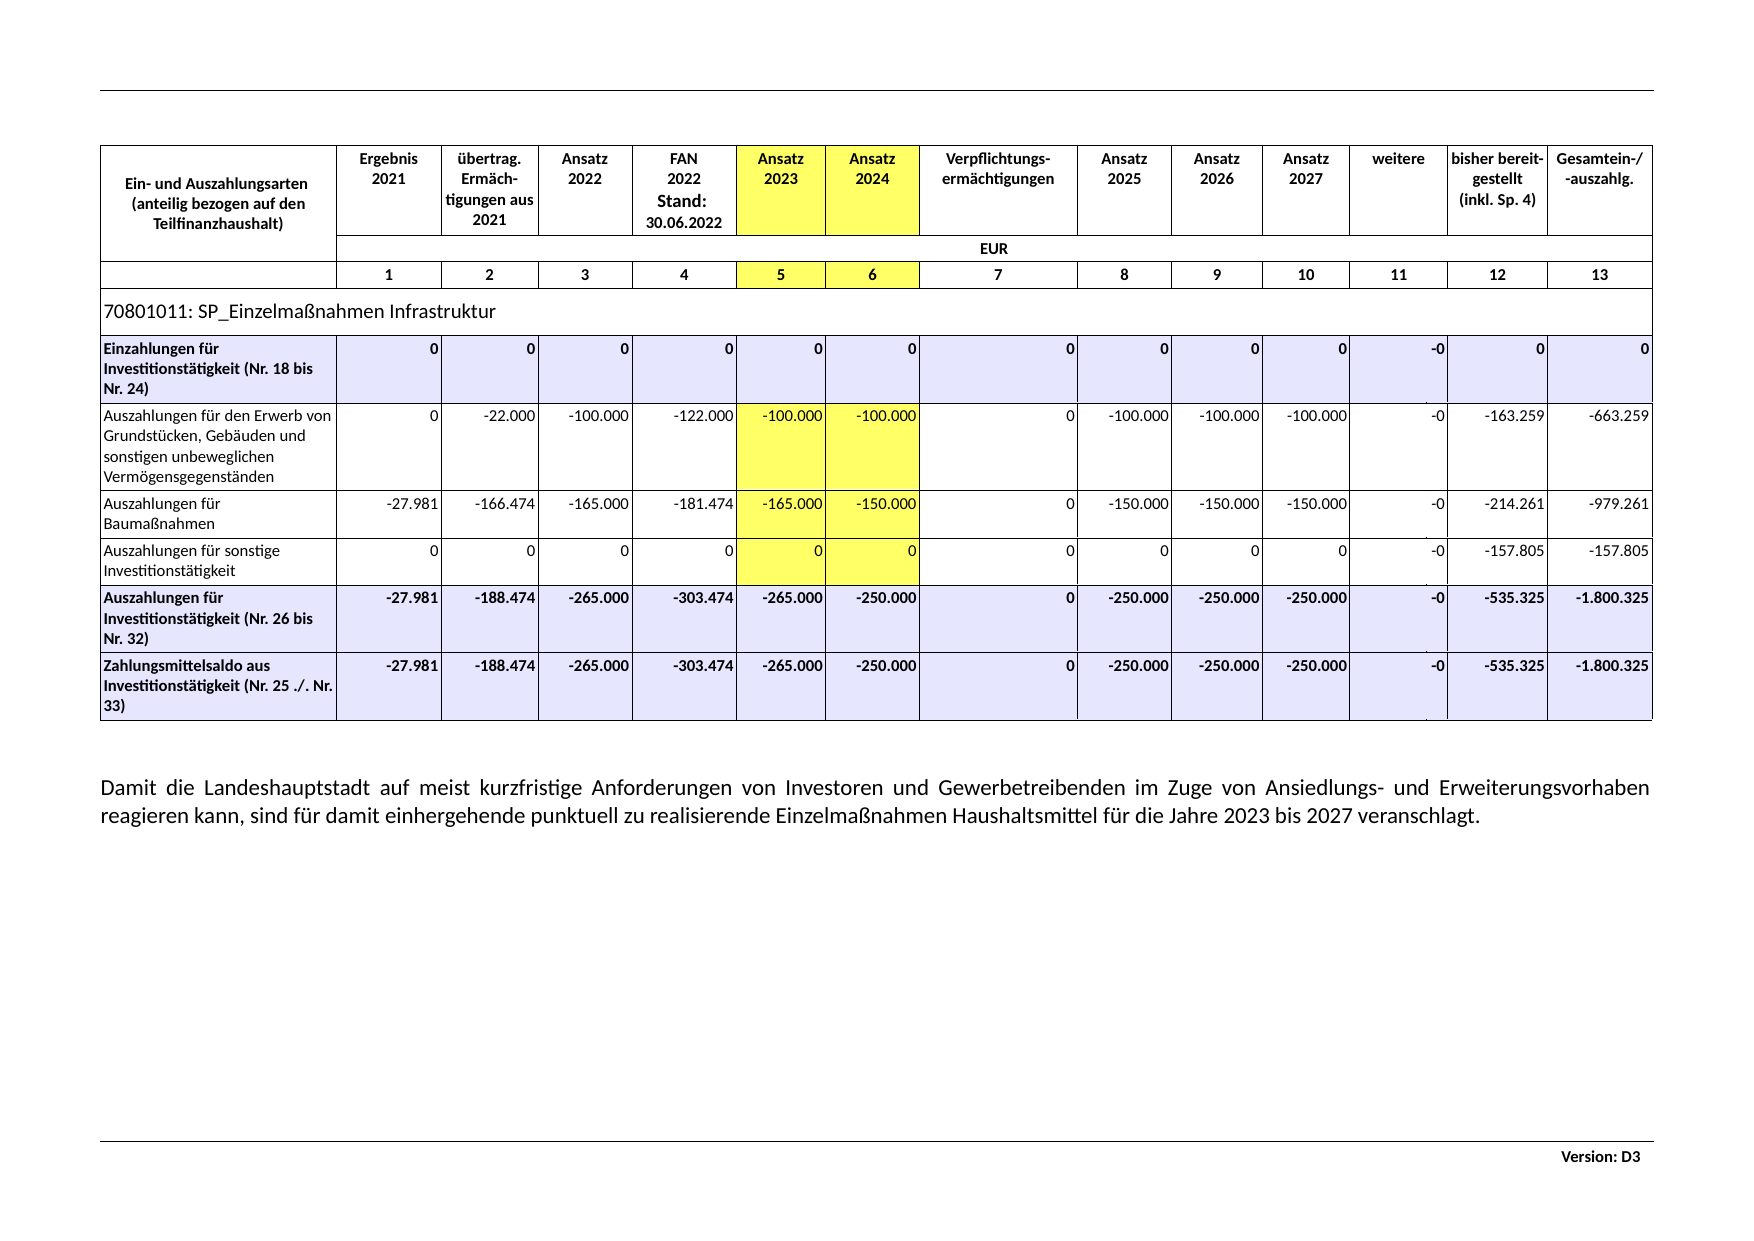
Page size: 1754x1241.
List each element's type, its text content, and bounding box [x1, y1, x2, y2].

table_cell Einzahlungen für Investitionstätigkeit (Nr. 18 bis Nr. 24) [101, 336, 336, 402]
table_header Ansatz 2022 [539, 146, 632, 235]
table_cell -0 [1350, 404, 1447, 489]
table_cell 0 [337, 336, 441, 402]
table_cell 0 [633, 539, 736, 584]
table_cell [101, 262, 336, 288]
table_cell 70801011: SP_Einzelmaßnahmen Infrastruktur [101, 289, 1652, 335]
table_cell -157.805 [1548, 539, 1652, 584]
table_cell 0 [920, 404, 1077, 489]
table_cell -303.474 [633, 653, 736, 719]
table_cell -265.000 [737, 653, 825, 719]
table_cell 0 [1448, 336, 1547, 402]
table_cell -150.000 [1172, 491, 1262, 537]
table_cell 6 [826, 262, 919, 288]
table_cell -181.474 [633, 491, 736, 537]
table_cell -0 [1350, 653, 1447, 719]
table_cell -250.000 [1172, 586, 1262, 651]
table_cell 3 [539, 262, 632, 288]
table_cell 0 [539, 539, 632, 584]
table_cell -163.259 [1448, 404, 1547, 489]
table_cell -166.474 [442, 491, 538, 537]
table_cell -214.261 [1448, 491, 1547, 537]
table_cell 0 [1263, 336, 1349, 402]
table_header Ansatz 2026 [1172, 146, 1262, 235]
table_cell Auszahlungen für sonstige Investitionstätigkeit [101, 539, 336, 584]
table_cell -265.000 [539, 653, 632, 719]
table_cell EUR [337, 236, 1652, 261]
table_header Gesamtein-/ -auszahlg. [1548, 146, 1652, 235]
table_cell -100.000 [539, 404, 632, 489]
table_cell -100.000 [1263, 404, 1349, 489]
table_cell -0 [1350, 491, 1447, 537]
table_cell 0 [826, 336, 919, 402]
table_cell 0 [539, 336, 632, 402]
table_cell Auszahlungen für den Erwerb von Grundstücken, Gebäuden und sonstigen unbeweglichen Vermögensgegenständen [101, 404, 336, 489]
table_cell Zahlungsmittelsaldo aus Investitionstätigkeit (Nr. 25 ./. Nr. 33) [101, 653, 336, 719]
table_cell -188.474 [442, 586, 538, 651]
table_cell -150.000 [1078, 491, 1171, 537]
table_cell 0 [920, 491, 1077, 537]
table_header Ansatz 2027 [1263, 146, 1349, 235]
table_cell -250.000 [826, 586, 919, 651]
table_cell -663.259 [1548, 404, 1652, 489]
table_cell -100.000 [826, 404, 919, 489]
table_cell -165.000 [737, 491, 825, 537]
table_cell -250.000 [1172, 653, 1262, 719]
table_cell 0 [337, 404, 441, 489]
table_cell -250.000 [1263, 586, 1349, 651]
table_cell 4 [633, 262, 736, 288]
table_cell -0 [1350, 586, 1447, 651]
table_cell 0 [826, 539, 919, 584]
table_cell 5 [737, 262, 825, 288]
table_cell -150.000 [826, 491, 919, 537]
text Damit die Landeshauptstadt auf meist kurzfristige Anforderungen von Investoren und Gewerbetreibenden im Zuge von Ansiedlungs- und Erweiterungsvorhaben reagieren kann, sind für damit einhergehende punktuell zu realisierende Einzelmaßnahmen Haushaltsmittel für die Jahre 2023 bis 2027 veranschlagt. [100, 773, 1653, 829]
table_cell 0 [737, 336, 825, 402]
table_cell -1.800.325 [1548, 586, 1652, 651]
table_cell -27.981 [337, 586, 441, 651]
table_cell -1.800.325 [1548, 653, 1652, 719]
table_cell -265.000 [539, 586, 632, 651]
table_cell 0 [920, 539, 1077, 584]
table_cell -165.000 [539, 491, 632, 537]
table_cell 13 [1548, 262, 1652, 288]
table_header FAN 2022 Stand: 30.06.2022 [633, 146, 736, 235]
table_cell -27.981 [337, 653, 441, 719]
table_cell 11 [1350, 262, 1447, 288]
table_cell 0 [1263, 539, 1349, 584]
table_cell 0 [920, 653, 1077, 719]
table_cell 2 [442, 262, 538, 288]
table_cell 0 [1172, 539, 1262, 584]
table_cell -122.000 [633, 404, 736, 489]
table_cell -100.000 [1172, 404, 1262, 489]
table_cell -188.474 [442, 653, 538, 719]
table_header weitere [1350, 146, 1447, 235]
table_cell 10 [1263, 262, 1349, 288]
table_cell Auszahlungen für Baumaßnahmen [101, 491, 336, 537]
table_header Ansatz 2025 [1078, 146, 1171, 235]
table_cell -979.261 [1548, 491, 1652, 537]
table_cell -250.000 [826, 653, 919, 719]
table_cell 0 [737, 539, 825, 584]
table_header Ansatz 2024 [826, 146, 919, 235]
table_cell -100.000 [737, 404, 825, 489]
table_cell 0 [442, 539, 538, 584]
table_cell 12 [1448, 262, 1547, 288]
table_header Ein- und Auszahlungsarten (anteilig bezogen auf den Teilfinanzhaushalt) [101, 146, 336, 261]
table_cell 7 [920, 262, 1077, 288]
table_cell 0 [442, 336, 538, 402]
table_cell -157.805 [1448, 539, 1547, 584]
table_cell 0 [1172, 336, 1262, 402]
table_cell -535.325 [1448, 653, 1547, 719]
table_header Ansatz 2023 [737, 146, 825, 235]
table_cell -303.474 [633, 586, 736, 651]
table_cell 0 [1548, 336, 1652, 402]
table_cell -250.000 [1078, 653, 1171, 719]
table_cell -22.000 [442, 404, 538, 489]
table_cell -250.000 [1078, 586, 1171, 651]
table_cell -100.000 [1078, 404, 1171, 489]
table_cell 0 [633, 336, 736, 402]
table_cell 1 [337, 262, 441, 288]
table_cell 0 [1078, 336, 1171, 402]
table_cell -265.000 [737, 586, 825, 651]
table_header Verpflichtungs-ermächtigungen [920, 146, 1077, 235]
table_cell 8 [1078, 262, 1171, 288]
table_header bisher bereit-gestellt (inkl. Sp. 4) [1448, 146, 1547, 235]
table_cell -535.325 [1448, 586, 1547, 651]
table_cell -150.000 [1263, 491, 1349, 537]
table_cell 9 [1172, 262, 1262, 288]
table_cell -250.000 [1263, 653, 1349, 719]
table_header übertrag. Ermäch-tigungen aus 2021 [442, 146, 538, 235]
table_cell -0 [1350, 539, 1447, 584]
table_cell 0 [337, 539, 441, 584]
table_cell Auszahlungen für Investitionstätigkeit (Nr. 26 bis Nr. 32) [101, 586, 336, 651]
table_cell 0 [920, 336, 1077, 402]
table_cell 0 [1078, 539, 1171, 584]
table_header Ergebnis 2021 [337, 146, 441, 235]
table_cell -27.981 [337, 491, 441, 537]
table_cell -0 [1350, 336, 1447, 402]
table_cell 0 [920, 586, 1077, 651]
